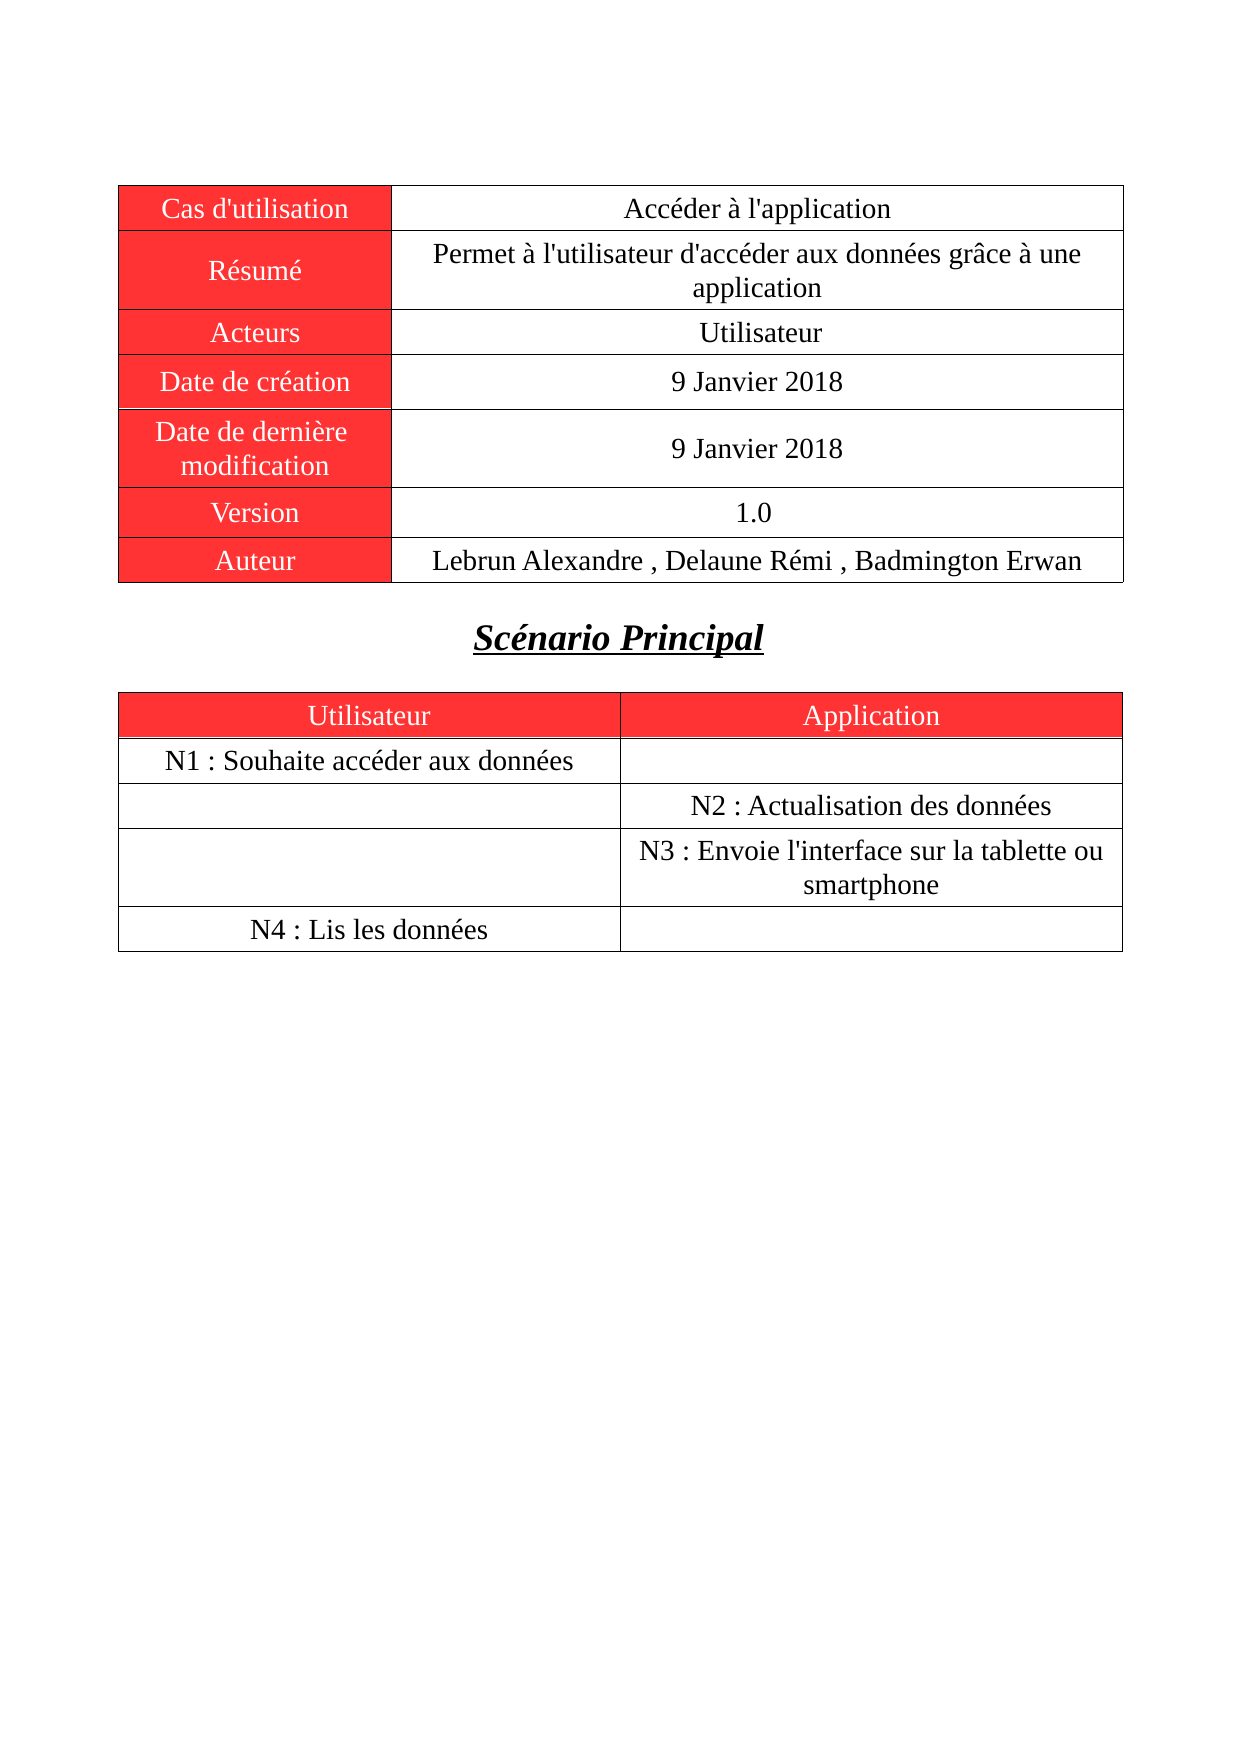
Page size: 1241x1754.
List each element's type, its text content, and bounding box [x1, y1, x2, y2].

table_header Cas d'utilisation [119, 186, 391, 230]
table_cell 9 Janvier 2018 [392, 355, 1123, 408]
table_cell [119, 829, 620, 906]
table_cell 1.0 [392, 488, 1123, 537]
table_header Accéder à l'application [392, 186, 1123, 230]
table_cell N3 : Envoie l'interface sur la tablette ou smartphone [621, 829, 1122, 906]
table_cell Lebrun Alexandre , Delaune Rémi , Badmington Erwan [392, 538, 1123, 582]
table_cell Résumé [119, 231, 391, 309]
table_cell [119, 784, 620, 828]
table_cell N4 : Lis les données [119, 907, 620, 951]
table_cell N1 : Souhaite accéder aux données [119, 739, 620, 782]
table_cell Date de création [119, 355, 391, 408]
table_cell Date de dernière modification [119, 410, 391, 487]
table_cell [621, 907, 1122, 951]
table_cell [621, 739, 1122, 782]
table_cell Utilisateur [392, 310, 1123, 354]
table_cell Acteurs [119, 310, 391, 354]
table_cell 9 Janvier 2018 [392, 410, 1123, 487]
table_cell Auteur [119, 538, 391, 582]
table_cell Permet à l'utilisateur d'accéder aux données grâce à une application [392, 231, 1123, 309]
table_header Utilisateur [119, 693, 620, 737]
table_cell Version [119, 488, 391, 537]
text Scénario Principal [118, 616, 1122, 659]
table_header Application [621, 693, 1122, 737]
table_cell N2 : Actualisation des données [621, 784, 1122, 828]
